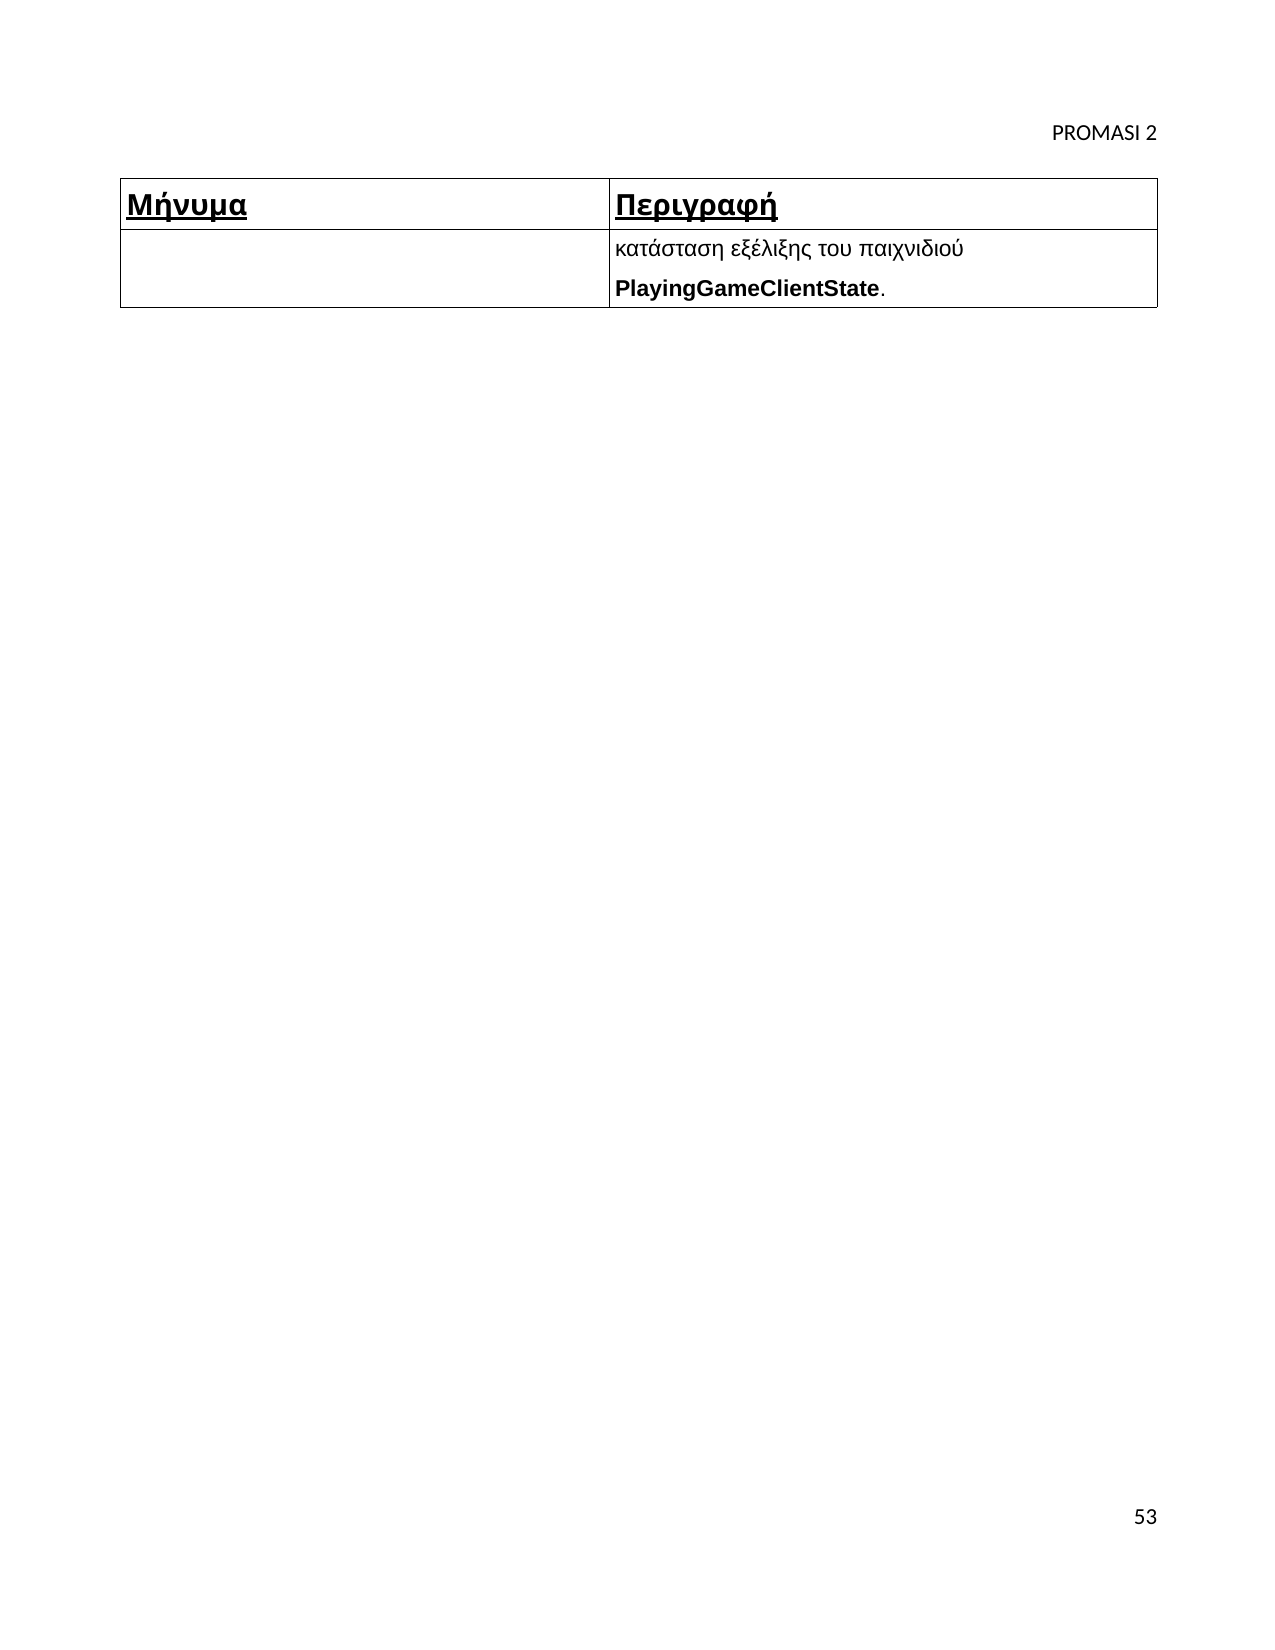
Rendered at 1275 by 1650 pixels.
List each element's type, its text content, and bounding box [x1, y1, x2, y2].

table_header Περιγραφή [610, 179, 1157, 229]
table_cell κατάσταση εξέλιξης του παιχνιδιού PlayingGameClientState. [610, 230, 1157, 307]
table_header Μήνυμα [121, 179, 609, 229]
table_cell [121, 230, 609, 307]
